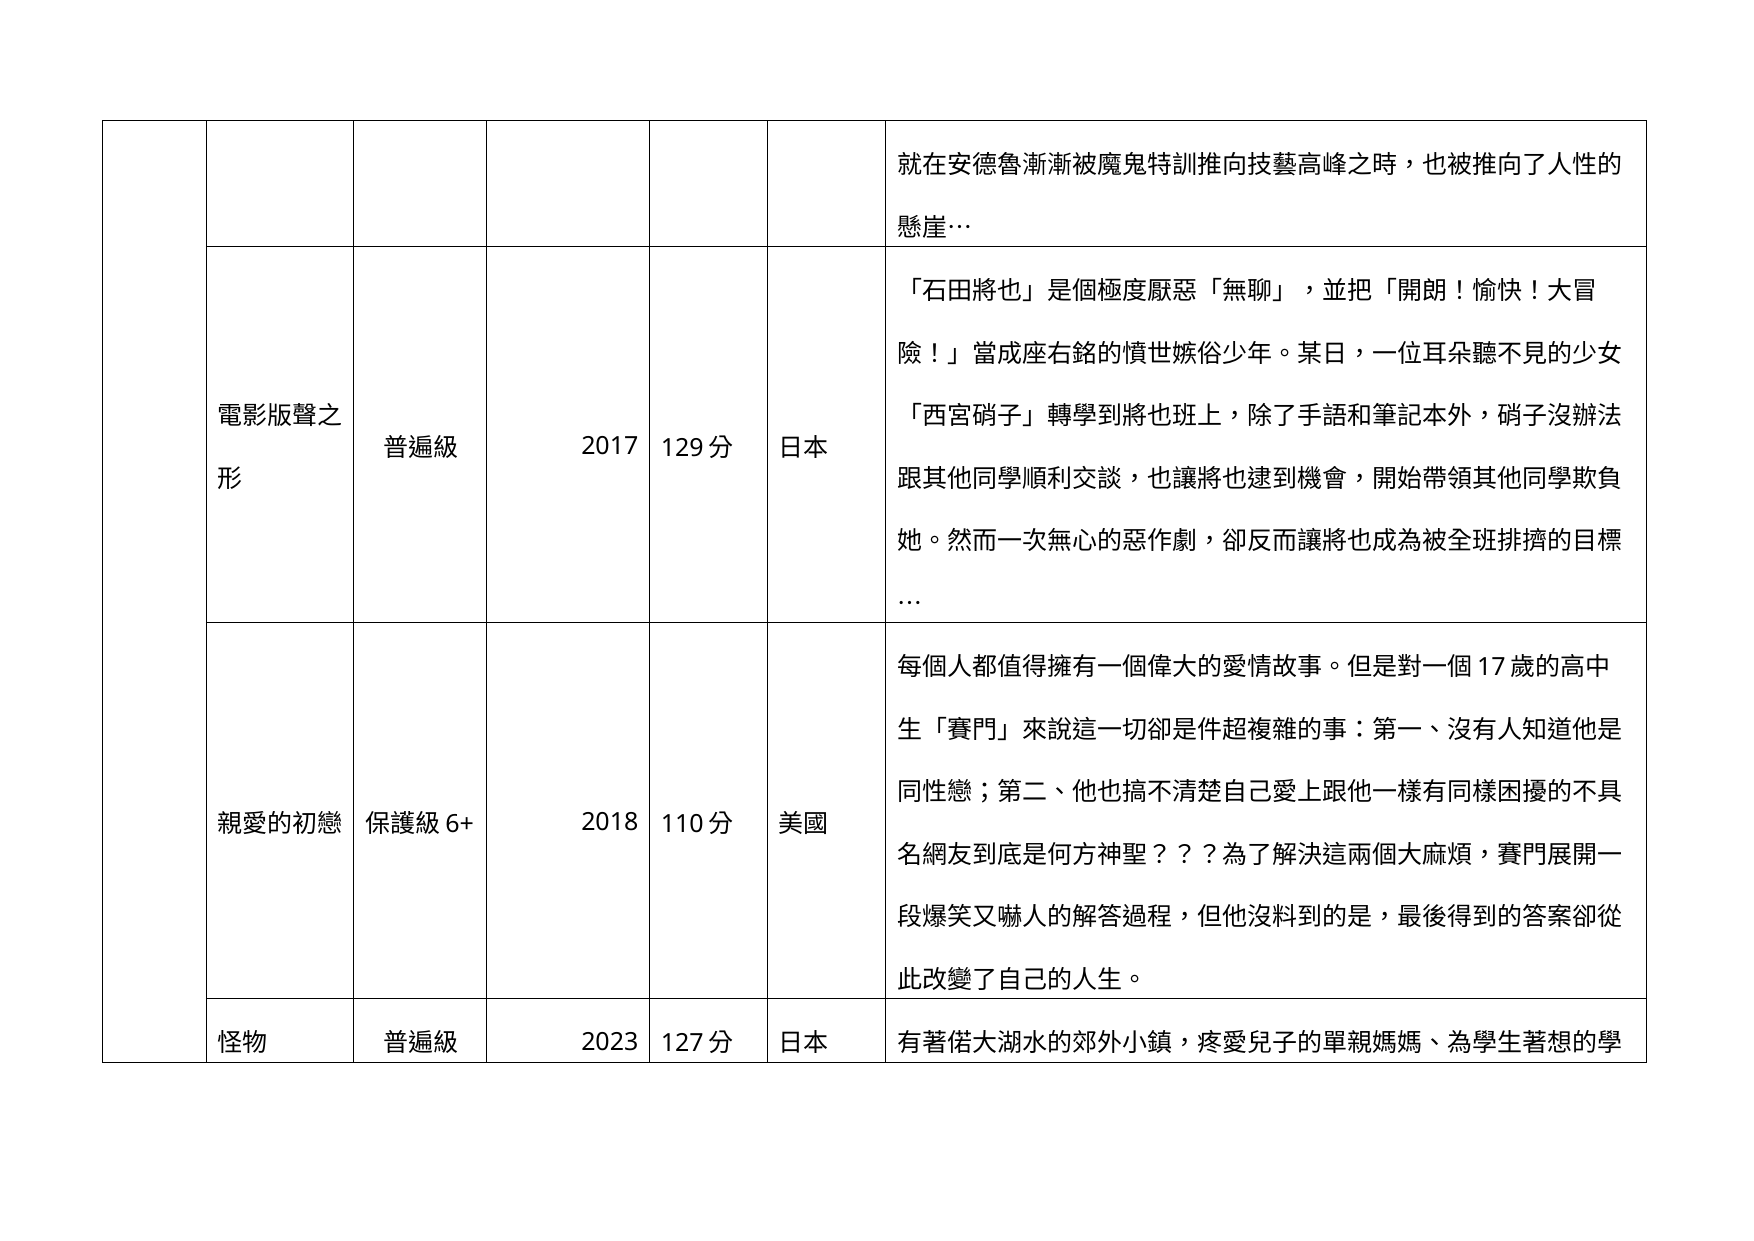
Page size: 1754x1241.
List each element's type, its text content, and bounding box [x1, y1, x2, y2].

table_cell 普遍級 [354, 247, 486, 622]
table_cell [354, 121, 486, 246]
table_cell [768, 121, 885, 246]
table_cell 普遍級 [354, 999, 486, 1062]
table_cell 美國 [768, 623, 885, 998]
table_cell 親愛的初戀 [207, 623, 353, 998]
table_cell 「石田將也」是個極度厭惡「無聊」，並把「開朗！愉快！大冒險！」當成座右銘的憤世嫉俗少年。某日，一位耳朵聽不見的少女「西宮硝子」轉學到將也班上，除了手語和筆記本外，硝子沒辦法跟其他同學順利交談，也讓將也逮到機會，開始帶領其他同學欺負她。然而一次無心的惡作劇，卻反而讓將也成為被全班排擠的目標… [886, 247, 1646, 622]
table_cell 每個人都值得擁有一個偉大的愛情故事。但是對一個17歲的高中生「賽門」來說這一切卻是件超複雜的事：第一、沒有人知道他是同性戀；第二、他也搞不清楚自己愛上跟他一樣有同樣困擾的不具名網友到底是何方神聖？？？為了解決這兩個大麻煩，賽門展開一段爆笑又嚇人的解答過程，但他沒料到的是，最後得到的答案卻從此改變了自己的人生。 [886, 623, 1646, 998]
table_cell 129分 [650, 247, 767, 622]
table_cell [207, 121, 353, 246]
table_cell 2017 [487, 247, 649, 622]
table_cell [103, 121, 206, 1062]
table_cell 110分 [650, 623, 767, 998]
table_cell 有著偌大湖水的郊外小鎮，疼愛兒子的單親媽媽、為學生著想的學 [886, 999, 1646, 1062]
table_cell 日本 [768, 999, 885, 1062]
table_cell 2018 [487, 623, 649, 998]
table_cell [487, 121, 649, 246]
table_cell [650, 121, 767, 246]
table_cell 就在安德魯漸漸被魔鬼特訓推向技藝高峰之時，也被推向了人性的懸崖… [886, 121, 1646, 246]
table_cell 日本 [768, 247, 885, 622]
table_cell 電影版聲之形 [207, 247, 353, 622]
table_cell 127分 [650, 999, 767, 1062]
table_cell 怪物 [207, 999, 353, 1062]
table_cell 保護級6+ [354, 623, 486, 998]
table_cell 2023 [487, 999, 649, 1062]
